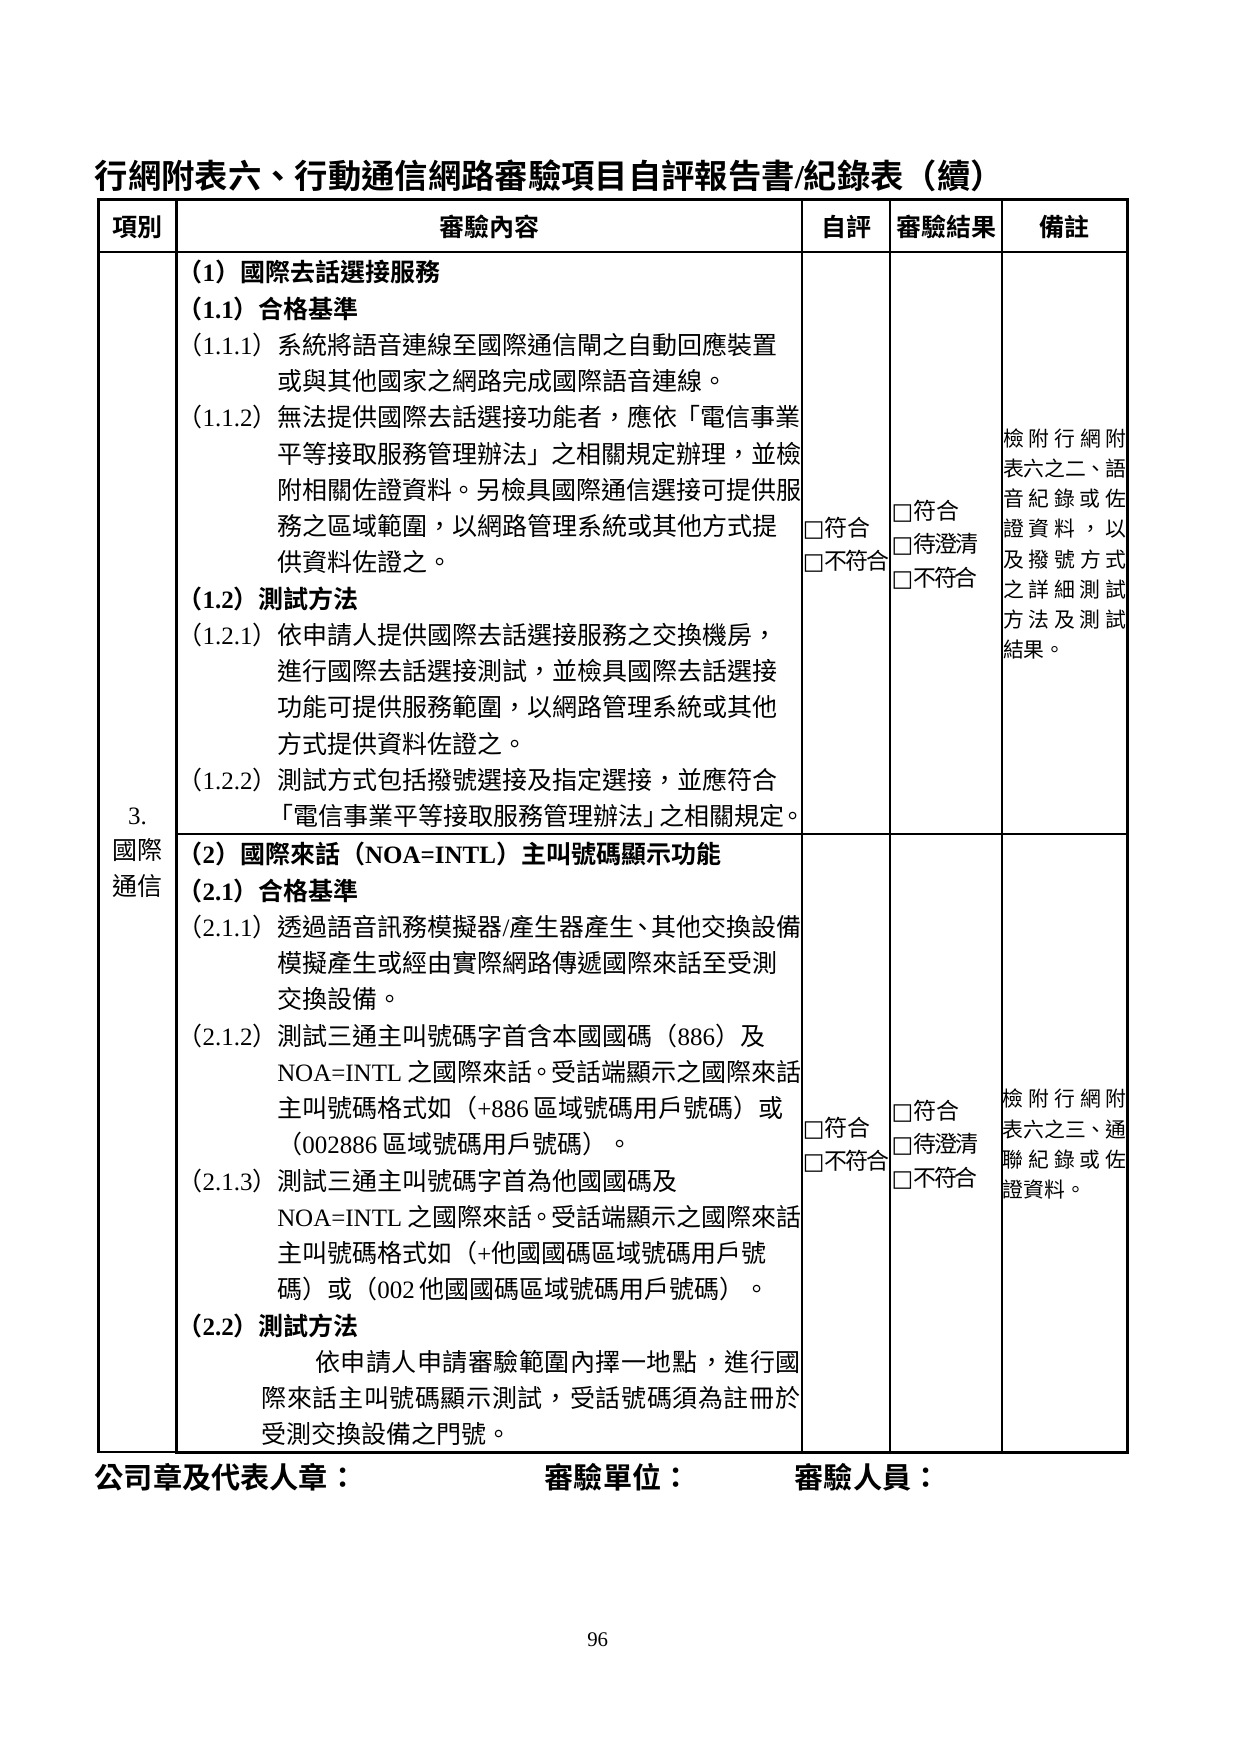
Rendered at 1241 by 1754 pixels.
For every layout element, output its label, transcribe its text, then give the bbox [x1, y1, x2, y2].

table_header 審驗內容 [178, 201, 801, 251]
table_header 備註 [1003, 201, 1126, 251]
table_header 審驗結果 [891, 201, 1001, 251]
table_header 項別 [100, 201, 175, 251]
text 行網附表六、行動通信網路審驗項目自評報告書/紀錄表（續） [94, 150, 1131, 198]
text 公司章及代表人章： 審驗單位： 審驗人員： [94, 1454, 1131, 1497]
table_header 自評 [803, 201, 889, 251]
table_cell 檢附行網附表六之三、通聯紀錄或佐證資料。 [1003, 835, 1126, 1451]
table_cell （1）國際去話選接服務 （1.1）合格基準 （1.1.1）系統將語音連線至國際通信閘之自動回應裝置或與其他國家之網路完成國際語音連線。 （1.1.2）無法提供國際去話選接功能者，應依「電信事業平等接取服務管理辦法」之相關規定辦理，並檢附相關佐證資料。另檢具國際通信選接可提供服務之區域範圍，以網路管理系統或其他方式提供資料佐證之。 （1.2）測試方法 （1.2.1）依申請人提供國際去話選接服務之交換機房，進行國際去話選接測試，並檢具國際去話選接功能可提供服務範圍，以網路管理系統或其他方式提供資料佐證之。 （1.2.2）測試方式包括撥號選接及指定選接，並應符合「電信事業平等接取服務管理辦法」之相關規定。 [178, 253, 801, 833]
table_cell □符合 □待澄清 □不符合 [891, 253, 1001, 833]
table_cell （2）國際來話（NOA=INTL）主叫號碼顯示功能 （2.1）合格基準 （2.1.1）透過語音訊務模擬器/產生器產生、其他交換設備模擬產生或經由實際網路傳遞國際來話至受測交換設備。 （2.1.2）測試三通主叫號碼字首含本國國碼（886）及NOA=INTL之國際來話。受話端顯示之國際來話主叫號碼格式如（+886區域號碼用戶號碼）或（002886區域號碼用戶號碼）。 （2.1.3）測試三通主叫號碼字首為他國國碼及NOA=INTL之國際來話。受話端顯示之國際來話主叫號碼格式如（+他國國碼區域號碼用戶號碼）或（002他國國碼區域號碼用戶號碼）。 （2.2）測試方法 依申請人申請審驗範圍內擇一地點，進行國際來話主叫號碼顯示測試，受話號碼須為註冊於受測交換設備之門號。 [178, 835, 801, 1451]
table_cell 檢附行網附表六之二、語音紀錄或佐證資料，以及撥號方式之詳細測試方法及測試結果。 [1003, 253, 1126, 833]
table_cell □符合 □待澄清 □不符合 [891, 835, 1001, 1451]
table_cell 3. 國際 通信 [100, 253, 175, 1451]
table_cell □符合 □不符合 [803, 835, 889, 1451]
table_cell □符合 □不符合 [803, 253, 889, 833]
